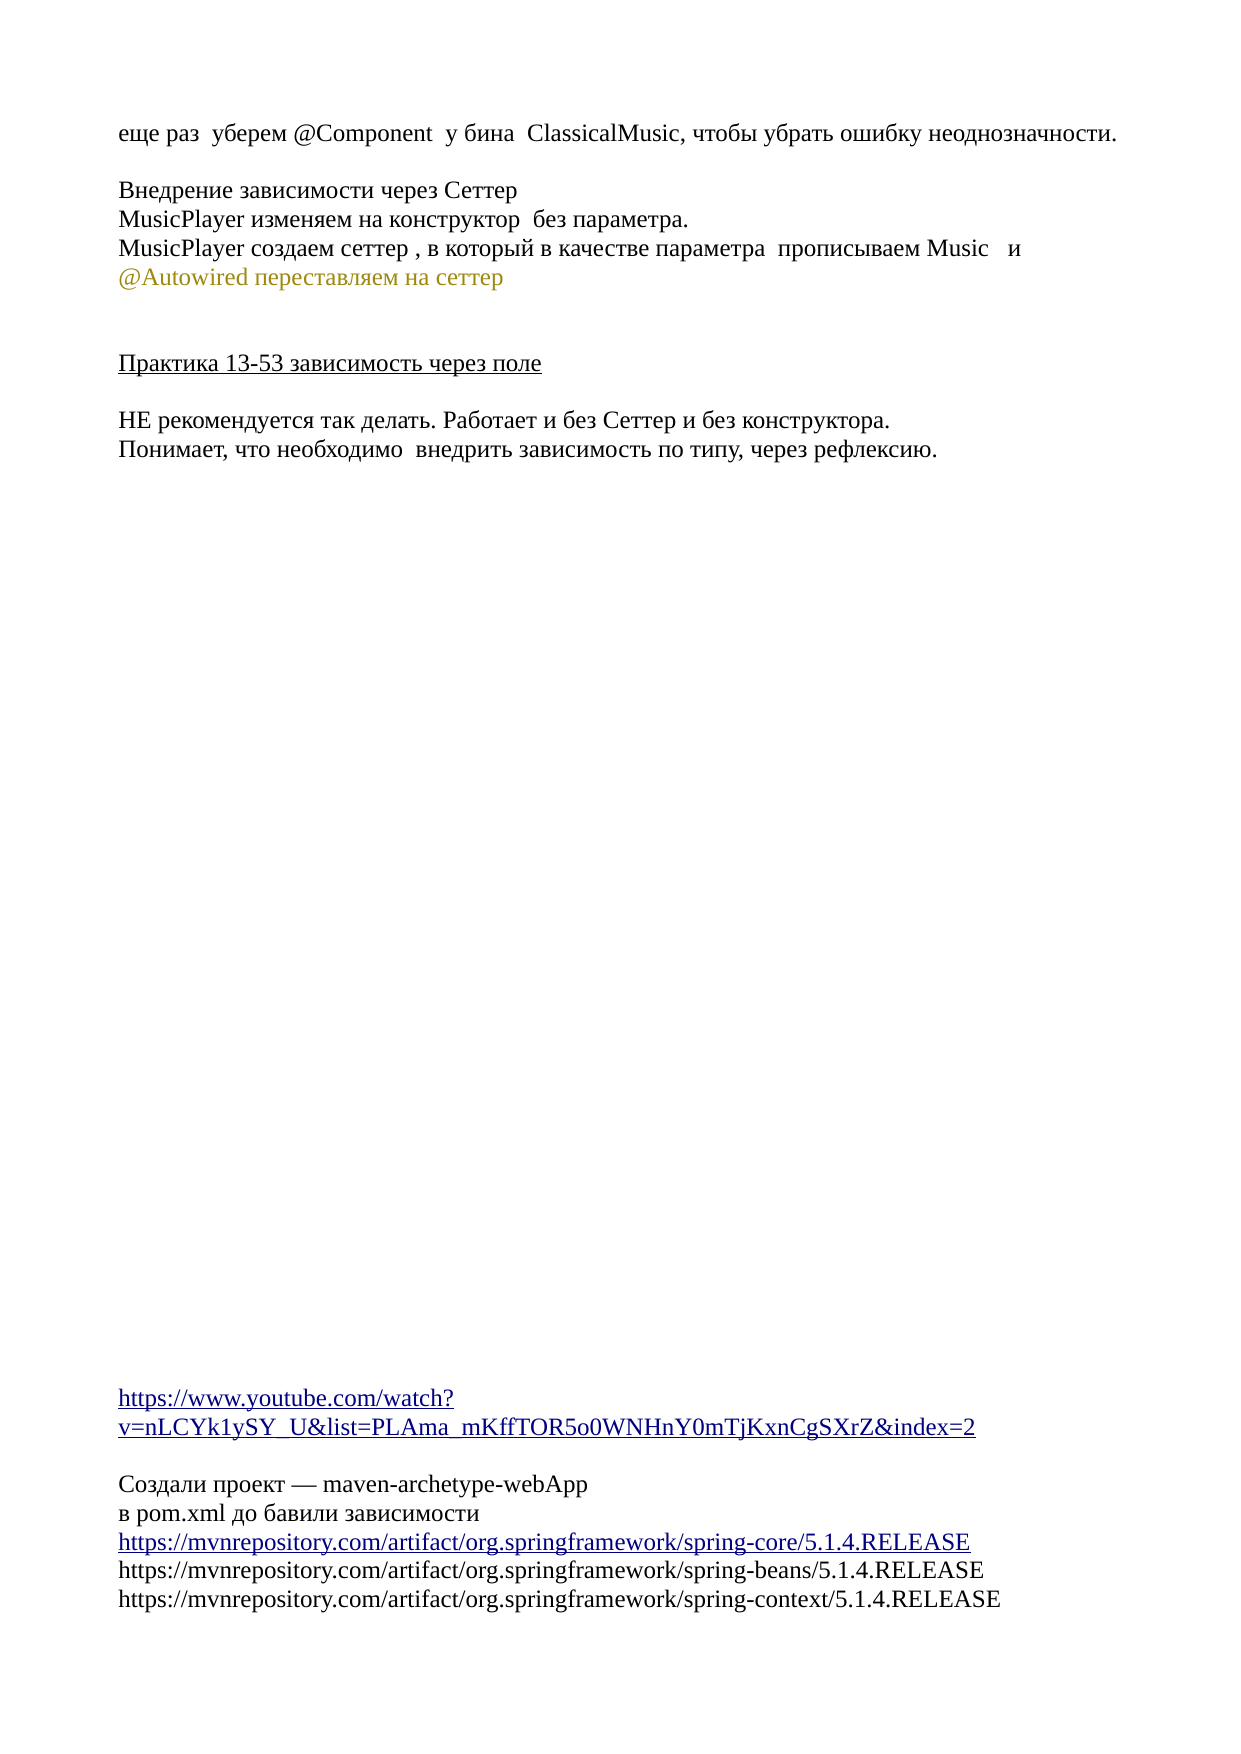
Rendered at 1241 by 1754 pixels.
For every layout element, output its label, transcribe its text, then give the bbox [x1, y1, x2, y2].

text Практика 13-53 зависимость через поле [118, 348, 1122, 377]
text https://mvnrepository.com/artifact/org.springframework/spring-context/5.1.4.RELEASE [118, 1584, 1122, 1613]
text еще раз уберем @Component у бина ClassicalMusic, чтобы убрать ошибку неоднозначности. [118, 118, 1122, 147]
text Создали проект — maven-archetype-webApp [118, 1469, 1122, 1498]
text MusicPlayer изменяем на конструктор без параметра. [118, 204, 1122, 233]
text Внедрение зависимости через Сеттер [118, 176, 1122, 204]
text НЕ рекомендуется так делать. Работает и без Сеттер и без конструктора. [118, 406, 1122, 434]
text https://mvnrepository.com/artifact/org.springframework/spring-beans/5.1.4.RELEASE [118, 1556, 1122, 1584]
text в pom.xml до бавили зависимости [118, 1498, 1122, 1527]
text Понимает, что необходимо внедрить зависимость по типу, через рефлексию. [118, 434, 1122, 463]
text https://www.youtube.com/watch?v=nLCYk1ySY_U&list=PLAma_mKffTOR5o0WNHnY0mTjKxnCgSXrZ&index=2 [118, 1383, 1122, 1441]
text MusicPlayer создаем сеттер , в который в качестве параметра прописываем Music и @Autowired переставляем на сеттер [118, 233, 1122, 291]
text https://mvnrepository.com/artifact/org.springframework/spring-core/5.1.4.RELEASE [118, 1527, 1122, 1556]
